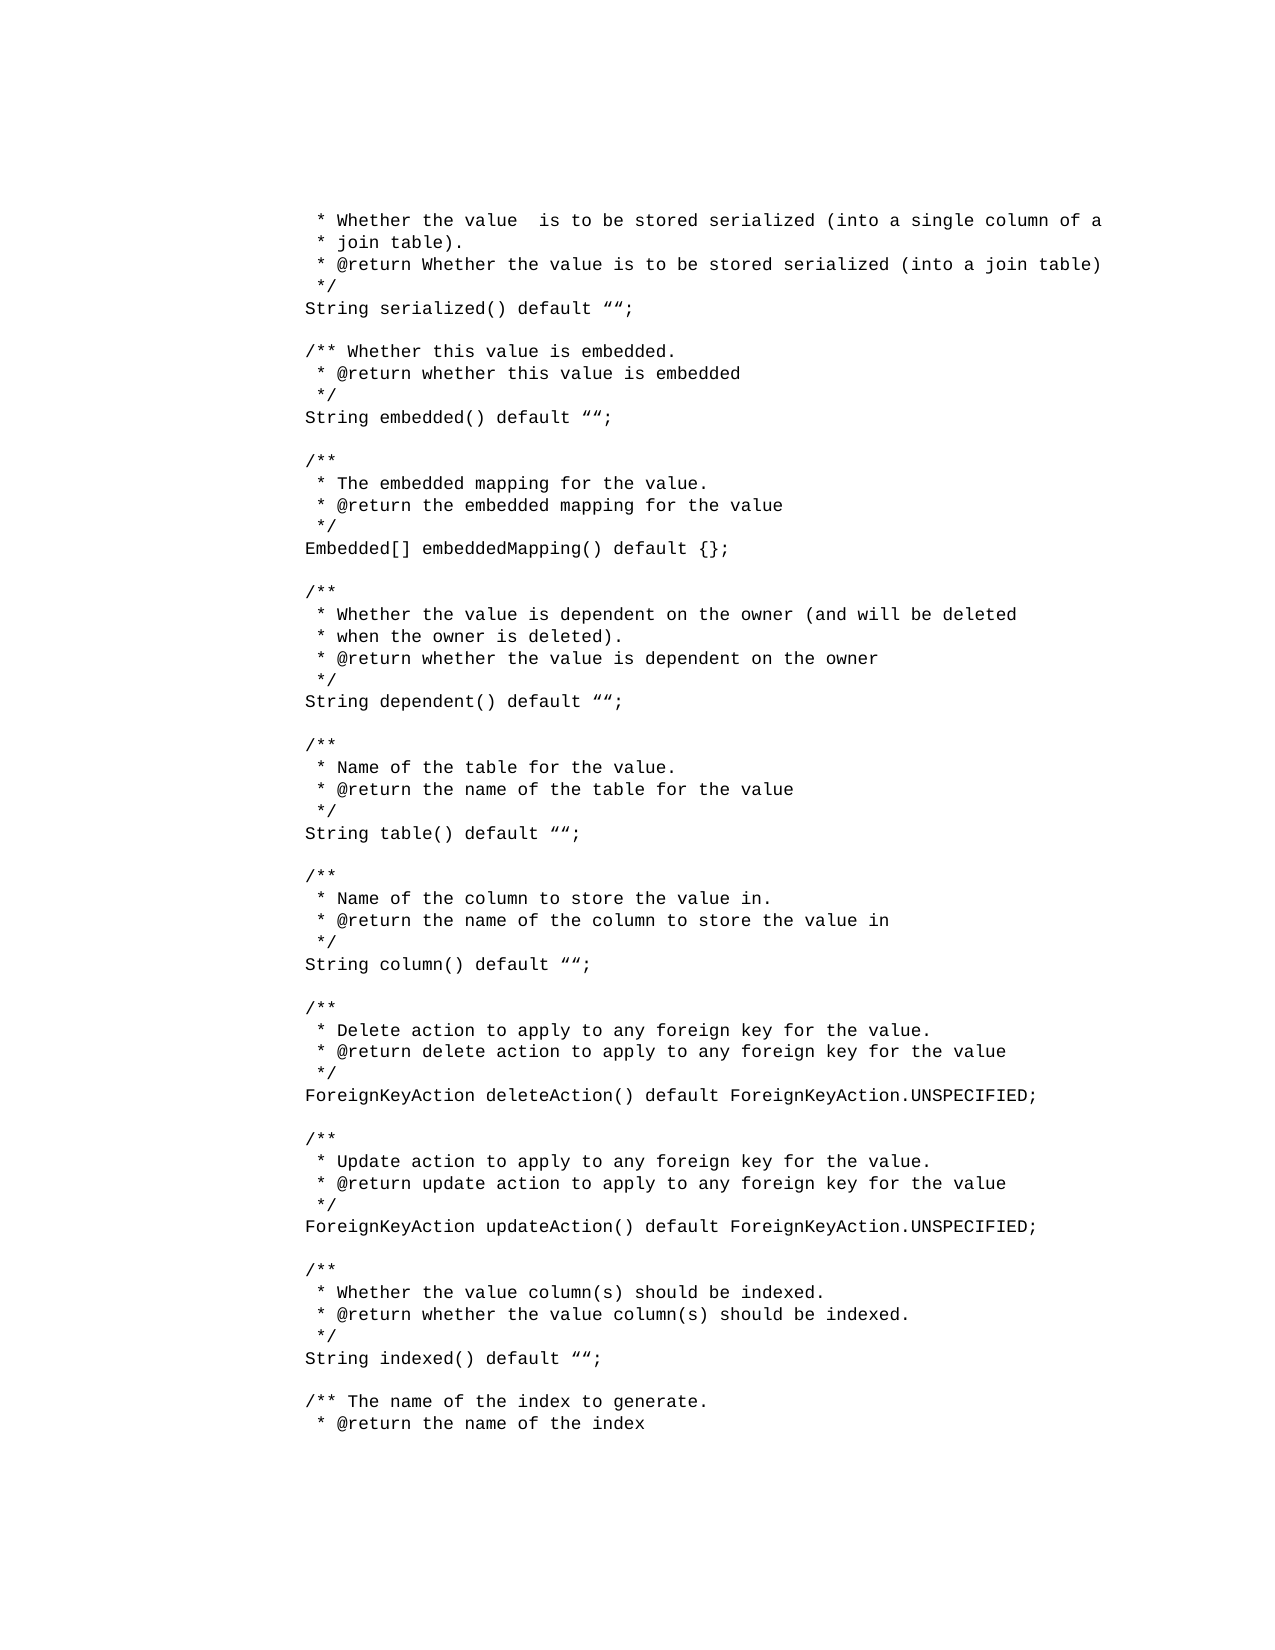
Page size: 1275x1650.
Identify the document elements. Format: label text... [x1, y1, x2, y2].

text * Delete action to apply to any foreign key for the value. [262, 1019, 1125, 1041]
text * @return update action to apply to any foreign key for the value [262, 1172, 1125, 1194]
text Embedded[] embeddedMapping() default {}; [262, 538, 1125, 560]
text * when the owner is deleted). [262, 626, 1125, 647]
text * Name of the table for the value. [262, 757, 1125, 779]
text * @return whether the value column(s) should be indexed. [262, 1304, 1125, 1326]
text * join table). [262, 232, 1125, 254]
text String serialized() default ““; [262, 297, 1125, 319]
text */ [262, 669, 1125, 691]
text * The embedded mapping for the value. [262, 472, 1125, 494]
text /** [262, 735, 1125, 757]
text * Whether the value is dependent on the owner (and will be deleted [262, 604, 1125, 626]
text * @return the name of the column to store the value in [262, 910, 1125, 932]
text /** [262, 1129, 1125, 1151]
text String table() default ““; [262, 822, 1125, 844]
text */ [262, 801, 1125, 822]
text /** The name of the index to generate. [262, 1391, 1125, 1413]
text * @return whether the value is dependent on the owner [262, 647, 1125, 669]
text /** [262, 582, 1125, 604]
text /** [262, 1260, 1125, 1282]
text String embedded() default ““; [262, 407, 1125, 429]
text /** [262, 866, 1125, 888]
text String column() default ““; [262, 954, 1125, 976]
text * Update action to apply to any foreign key for the value. [262, 1151, 1125, 1172]
text * Name of the column to store the value in. [262, 888, 1125, 910]
text */ [262, 1063, 1125, 1085]
text * @return the name of the table for the value [262, 779, 1125, 801]
text */ [262, 276, 1125, 297]
text */ [262, 1194, 1125, 1216]
text */ [262, 1326, 1125, 1347]
text String dependent() default ““; [262, 691, 1125, 713]
text * @return Whether the value is to be stored serialized (into a join table) [262, 254, 1125, 276]
text * @return the embedded mapping for the value [262, 494, 1125, 516]
text /** [262, 997, 1125, 1019]
text /** [262, 451, 1125, 472]
text * Whether the value is to be stored serialized (into a single column of a [262, 210, 1125, 232]
text ForeignKeyAction updateAction() default ForeignKeyAction.UNSPECIFIED; [262, 1216, 1125, 1238]
text * @return the name of the index [262, 1413, 1125, 1435]
text * Whether the value column(s) should be indexed. [262, 1282, 1125, 1304]
text */ [262, 385, 1125, 407]
text String indexed() default ““; [262, 1347, 1125, 1369]
text */ [262, 932, 1125, 954]
text * @return delete action to apply to any foreign key for the value [262, 1041, 1125, 1063]
text * @return whether this value is embedded [262, 363, 1125, 385]
text */ [262, 516, 1125, 538]
text /** Whether this value is embedded. [262, 341, 1125, 363]
text ForeignKeyAction deleteAction() default ForeignKeyAction.UNSPECIFIED; [262, 1085, 1125, 1107]
